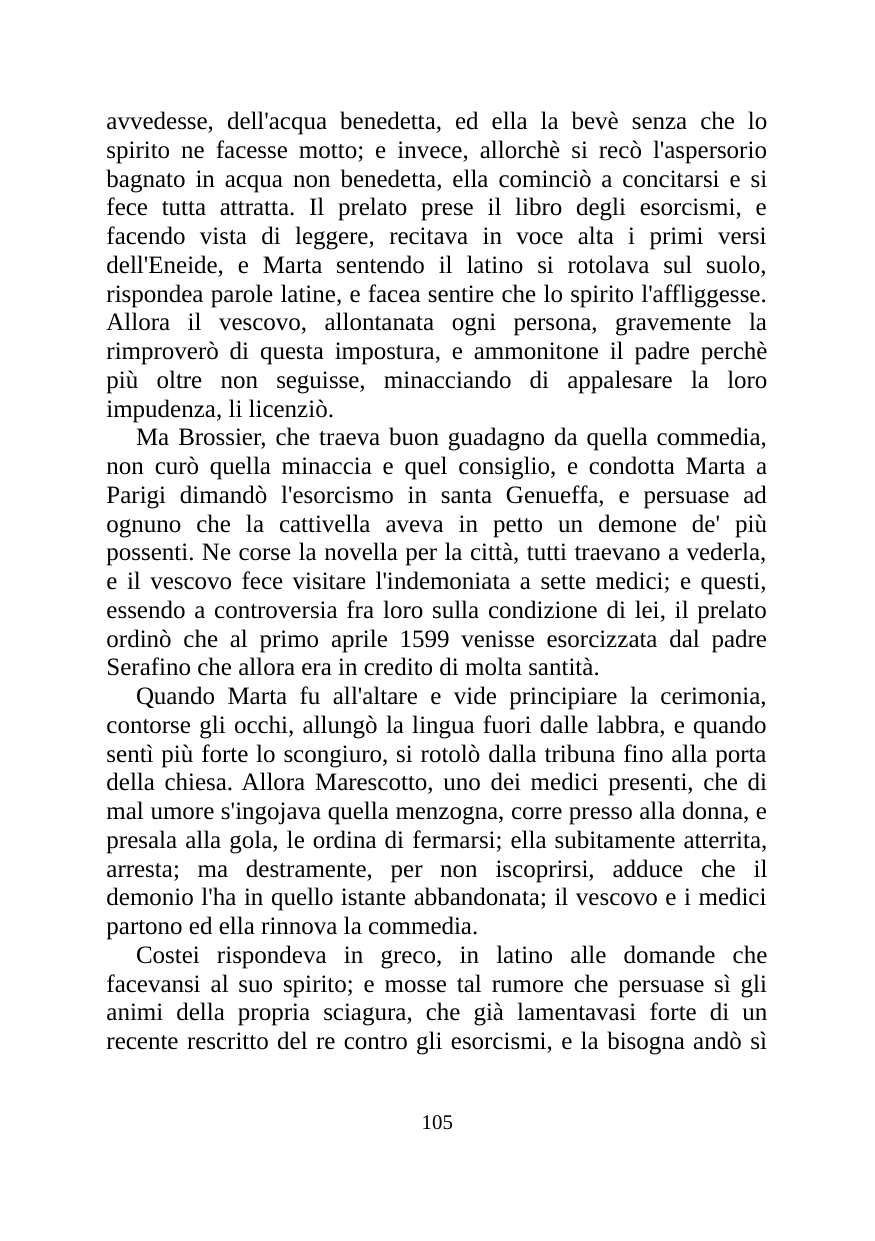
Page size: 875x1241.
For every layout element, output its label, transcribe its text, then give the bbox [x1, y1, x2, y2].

text Ma Brossier, che traeva buon guadagno da quella commedia, non curò quella minaccia e quel consiglio, e condotta Marta a Parigi dimandò l'esorcismo in santa Genueffa, e persuase ad ognuno che la cattivella aveva in petto un demone de' più possenti. Ne corse la novella per la città, tutti traevano a vederla, e il vescovo fece visitare l'indemoniata a sette medici; e questi, essendo a controversia fra loro sulla condizione di lei, il prelato ordinò che al primo aprile 1599 venisse esorcizzata dal padre Serafino che allora era in credito di molta santità. [106, 422, 768, 681]
text avvedesse, dell'acqua benedetta, ed ella la bevè senza che lo spirito ne facesse motto; e invece, allorchè si recò l'aspersorio bagnato in acqua non benedetta, ella cominciò a concitarsi e si fece tutta attratta. Il prelato prese il libro degli esorcismi, e facendo vista di leggere, recitava in voce alta i primi versi dell'Eneide, e Marta sentendo il latino si rotolava sul suolo, rispondea parole latine, e facea sentire che lo spirito l'affliggesse. Allora il vescovo, allontanata ogni persona, gravemente la rimproverò di questa impostura, e ammonitone il padre perchè più oltre non seguisse, minacciando di appalesare la loro impudenza, li licenziò. [106, 106, 768, 422]
text Quando Marta fu all'altare e vide principiare la cerimonia, contorse gli occhi, allungò la lingua fuori dalle labbra, e quando sentì più forte lo scongiuro, si rotolò dalla tribuna fino alla porta della chiesa. Allora Marescotto, uno dei medici presenti, che di mal umore s'ingojava quella menzogna, corre presso alla donna, e presala alla gola, le ordina di fermarsi; ella subitamente atterrita, arresta; ma destramente, per non iscoprirsi, adduce che il demonio l'ha in quello istante abbandonata; il vescovo e i medici partono ed ella rinnova la commedia. [106, 681, 768, 940]
text Costei rispondeva in greco, in latino alle domande che facevansi al suo spirito; e mosse tal rumore che persuase sì gli animi della propria sciagura, che già lamentavasi forte di un recente rescritto del re contro gli esorcismi, e la bisogna andò sì [106, 940, 768, 1055]
